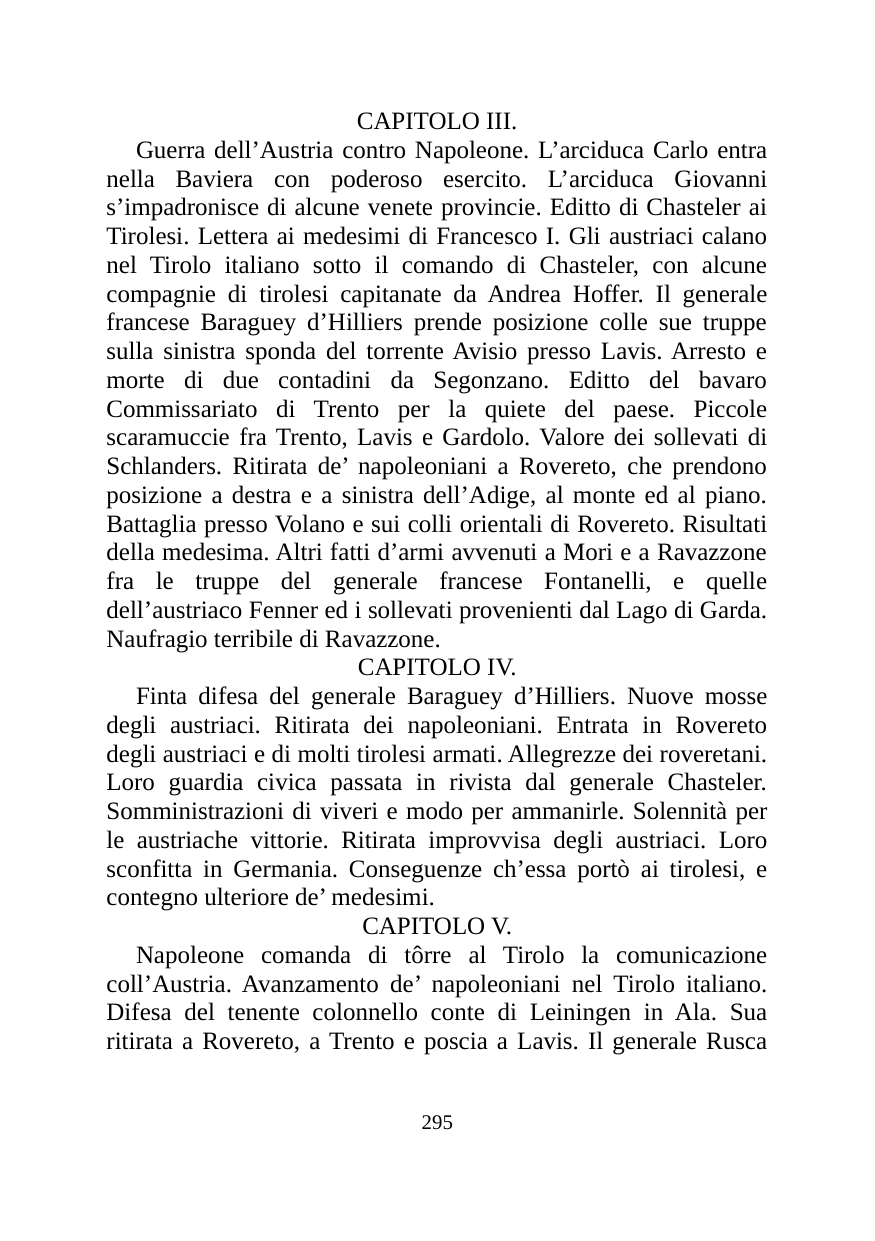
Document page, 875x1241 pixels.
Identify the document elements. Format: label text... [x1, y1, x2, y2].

text CAPITOLO V. [106, 911, 768, 940]
text CAPITOLO III. [106, 106, 768, 135]
text Guerra dell’Austria contro Napoleone. L’arciduca Carlo entra nella Baviera con poderoso esercito. L’arciduca Giovanni s’impadronisce di alcune venete provincie. Editto di Chasteler ai Tirolesi. Lettera ai medesimi di Francesco I. Gli austriaci calano nel Tirolo italiano sotto il comando di Chasteler, con alcune compagnie di tirolesi capitanate da Andrea Hoffer. Il generale francese Baraguey d’Hilliers prende posizione colle sue truppe sulla sinistra sponda del torrente Avisio presso Lavis. Arresto e morte di due contadini da Segonzano. Editto del bavaro Commissariato di Trento per la quiete del paese. Piccole scaramuccie fra Trento, Lavis e Gardolo. Valore dei sollevati di Schlanders. Ritirata de’ napoleoniani a Rovereto, che prendono posizione a destra e a sinistra dell’Adige, al monte ed al piano. Battaglia presso Volano e sui colli orientali di Rovereto. Risultati della medesima. Altri fatti d’armi avvenuti a Mori e a Ravazzone fra le truppe del generale francese Fontanelli, e quelle dell’austriaco Fenner ed i sollevati provenienti dal Lago di Garda. Naufragio terribile di Ravazzone. [106, 135, 768, 652]
text CAPITOLO IV. [106, 652, 768, 681]
text Finta difesa del generale Baraguey d’Hilliers. Nuove mosse degli austriaci. Ritirata dei napoleoniani. Entrata in Rovereto degli austriaci e di molti tirolesi armati. Allegrezze dei roveretani. Loro guardia civica passata in rivista dal generale Chasteler. Somministrazioni di viveri e modo per ammanirle. Solennità per le austriache vittorie. Ritirata improvvisa degli austriaci. Loro sconfitta in Germania. Conseguenze ch’essa portò ai tirolesi, e contegno ulteriore de’ medesimi. [106, 681, 768, 911]
text Napoleone comanda di tôrre al Tirolo la comunicazione coll’Austria. Avanzamento de’ napoleoniani nel Tirolo italiano. Difesa del tenente colonnello conte di Leiningen in Ala. Sua ritirata a Rovereto, a Trento e poscia a Lavis. Il generale Rusca [106, 940, 768, 1055]
